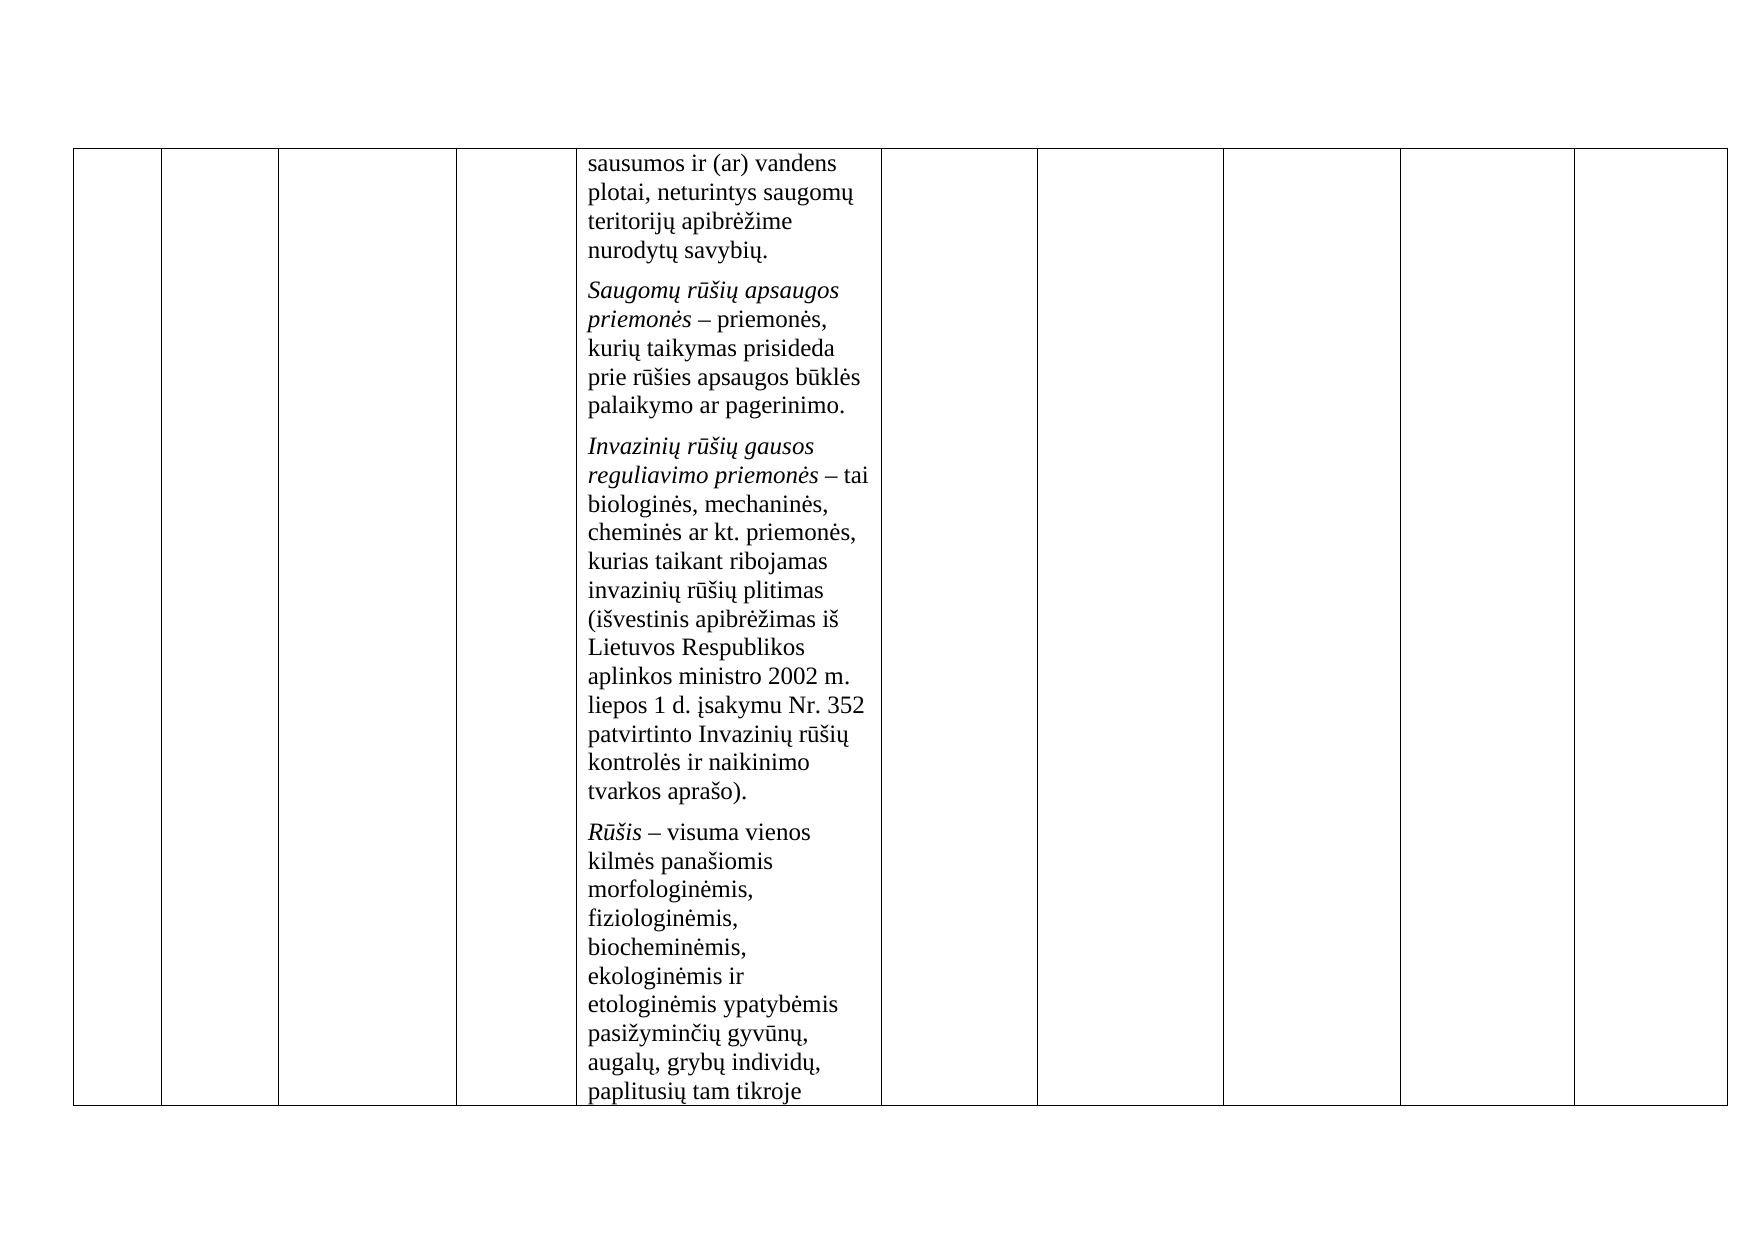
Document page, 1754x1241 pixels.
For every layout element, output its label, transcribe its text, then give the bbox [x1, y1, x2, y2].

table_cell [1575, 149, 1727, 1104]
table_cell [279, 149, 456, 1104]
table_cell [1038, 149, 1223, 1104]
table_cell [1224, 149, 1400, 1104]
table_cell [1401, 149, 1574, 1104]
table_cell [74, 149, 161, 1104]
table_cell [162, 149, 278, 1104]
table_cell [882, 149, 1037, 1104]
table_cell sausumos ir (ar) vandens plotai, neturintys saugomų teritorijų apibrėžime nurodytų savybių. Saugomų rūšių apsaugos priemonės – priemonės, kurių taikymas prisideda prie rūšies apsaugos būklės palaikymo ar pagerinimo. Invazinių rūšių gausos reguliavimo priemonės – tai biologinės, mechaninės, cheminės ar kt. priemonės, kurias taikant ribojamas invazinių rūšių plitimas (išvestinis apibrėžimas iš Lietuvos Respublikos aplinkos ministro 2002 m. liepos 1 d. įsakymu Nr. 352 patvirtinto Invazinių rūšių kontrolės ir naikinimo tvarkos aprašo). Rūšis – visuma vienos kilmės panašiomis morfologinėmis, fiziologinėmis, biocheminėmis, ekologinėmis ir etologinėmis ypatybėmis pasižyminčių gyvūnų, augalų, grybų individų, paplitusių tam tikroje [577, 149, 881, 1104]
table_cell [457, 149, 576, 1104]
